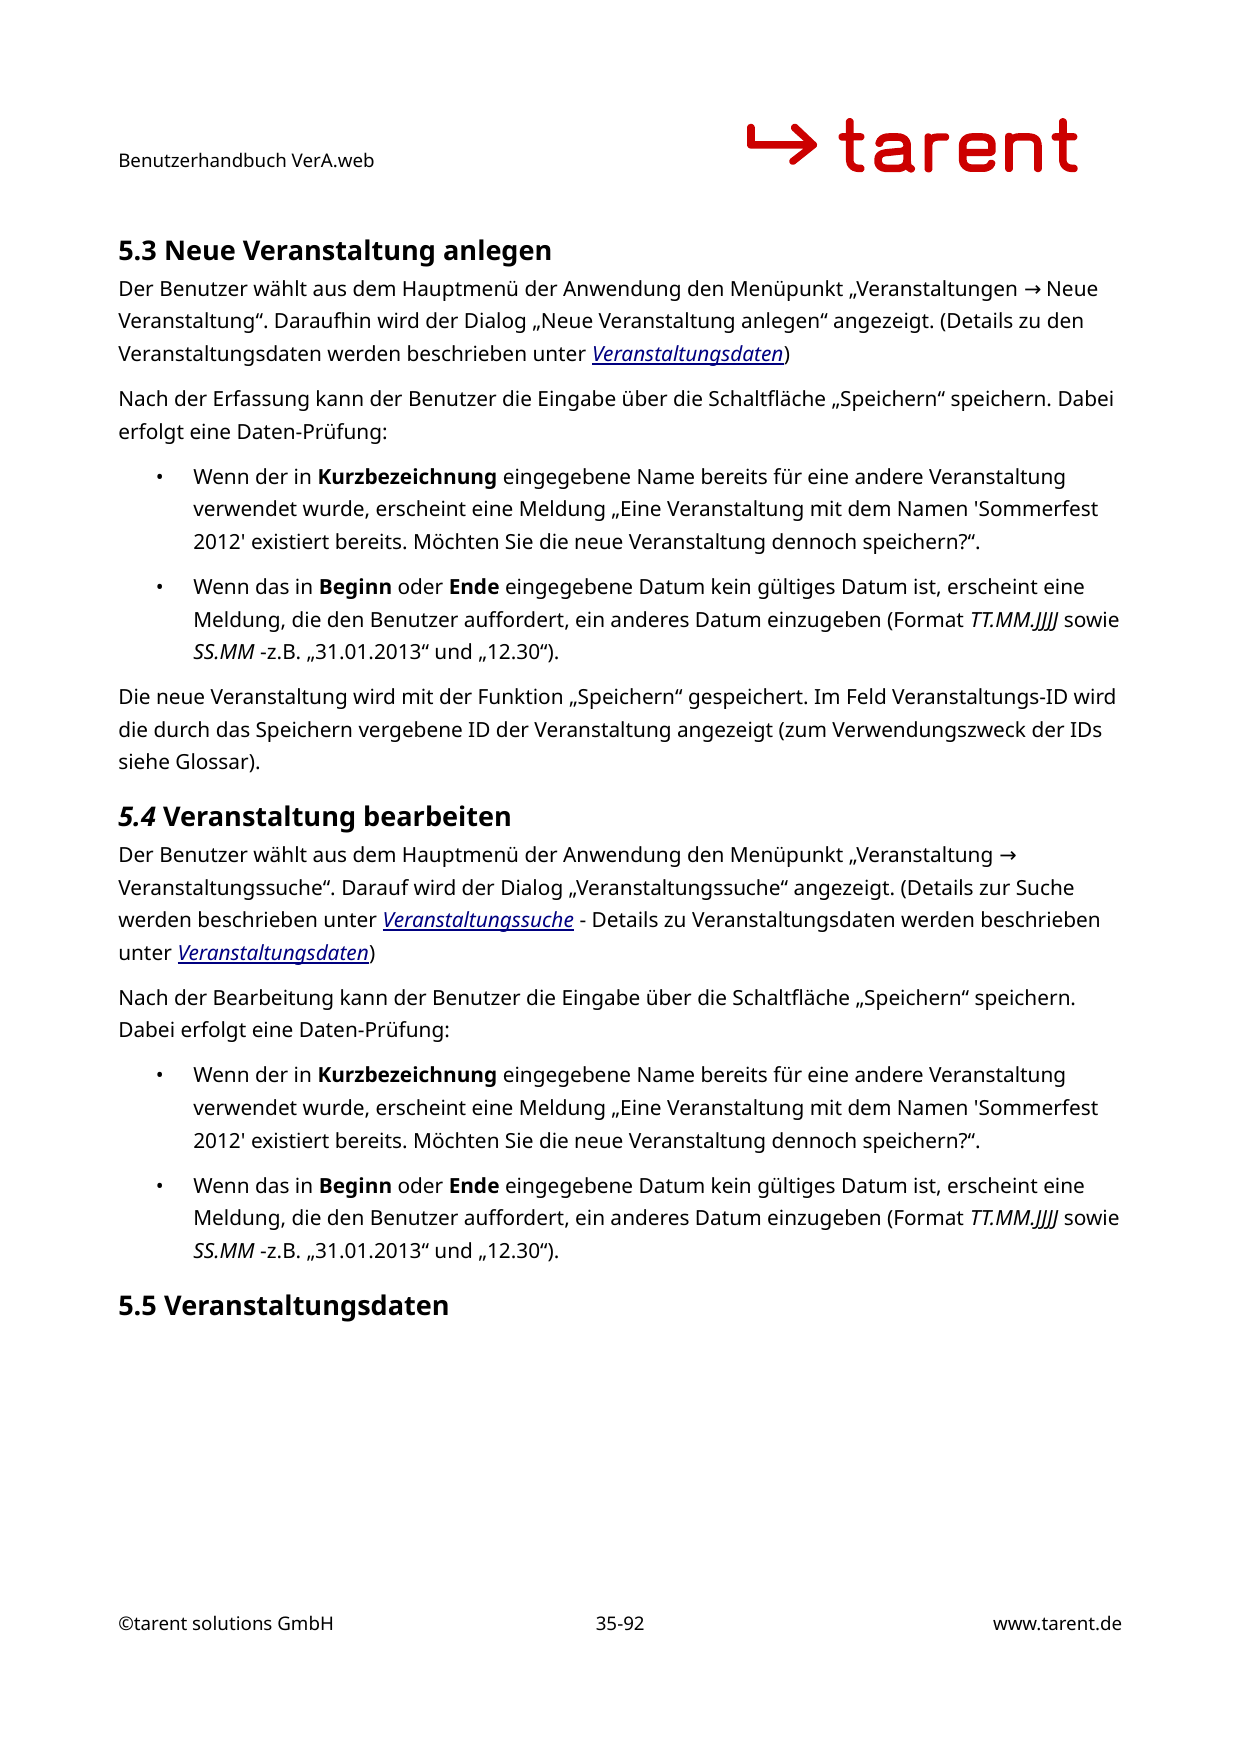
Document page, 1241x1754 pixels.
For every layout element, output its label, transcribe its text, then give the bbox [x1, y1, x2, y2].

text Der Benutzer wählt aus dem Hauptmenü der Anwendung den Menüpunkt „Veranstaltungen → Neue Veranstaltung“. Daraufhin wird der Dialog „Neue Veranstaltung anlegen“ angezeigt. (Details zu den Veranstaltungsdaten werden beschrieben unter Veranstaltungsdaten) [118, 274, 1122, 368]
text Nach der Bearbeitung kann der Benutzer die Eingabe über die Schaltfläche „Speichern“ speichern. Dabei erfolgt eine Daten-Prüfung: [118, 983, 1122, 1044]
text Der Benutzer wählt aus dem Hauptmenü der Anwendung den Menüpunkt „Veranstaltung → Veranstaltungssuche“. Darauf wird der Dialog „Veranstaltungssuche“ angezeigt. (Details zur Suche werden beschrieben unter Veranstaltungssuche - Details zu Veranstaltungsdaten werden beschrieben unter Veranstaltungsdaten) [118, 840, 1122, 966]
list Wenn der in Kurzbezeichnung eingegebene Name bereits für eine andere Veranstaltung verwendet wurde, erscheint eine Meldung „Eine Veranstaltung mit dem Namen 'Sommerfest 2012' existiert bereits. Möchten Sie die neue Veranstaltung dennoch speichern?“. [156, 462, 1122, 556]
text Die neue Veranstaltung wird mit der Funktion „Speichern“ gespeichert. Im Feld Veranstaltungs-ID wird die durch das Speichern vergebene ID der Veranstaltung angezeigt (zum Verwendungszweck der IDs siehe Glossar). [118, 682, 1122, 776]
subtitle Veranstaltung bearbeiten [118, 798, 1122, 835]
list Wenn das in Beginn oder Ende eingegebene Datum kein gültiges Datum ist, erscheint eine Meldung, die den Benutzer auffordert, ein anderes Datum einzugeben (Format TT.MM.JJJJ sowie SS.MM -z.B. „31.01.2013“ und „12.30“). [156, 572, 1122, 666]
list Wenn der in Kurzbezeichnung eingegebene Name bereits für eine andere Veranstaltung verwendet wurde, erscheint eine Meldung „Eine Veranstaltung mit dem Namen 'Sommerfest 2012' existiert bereits. Möchten Sie die neue Veranstaltung dennoch speichern?“. [156, 1061, 1122, 1154]
text Nach der Erfassung kann der Benutzer die Eingabe über die Schaltfläche „Speichern“ speichern. Dabei erfolgt eine Daten-Prüfung: [118, 384, 1122, 445]
list Wenn das in Beginn oder Ende eingegebene Datum kein gültiges Datum ist, erscheint eine Meldung, die den Benutzer auffordert, ein anderes Datum einzugeben (Format TT.MM.JJJJ sowie SS.MM -z.B. „31.01.2013“ und „12.30“). [156, 1171, 1122, 1264]
subtitle Neue Veranstaltung anlegen [118, 232, 1122, 268]
subtitle Veranstaltungsdaten [118, 1286, 1122, 1323]
